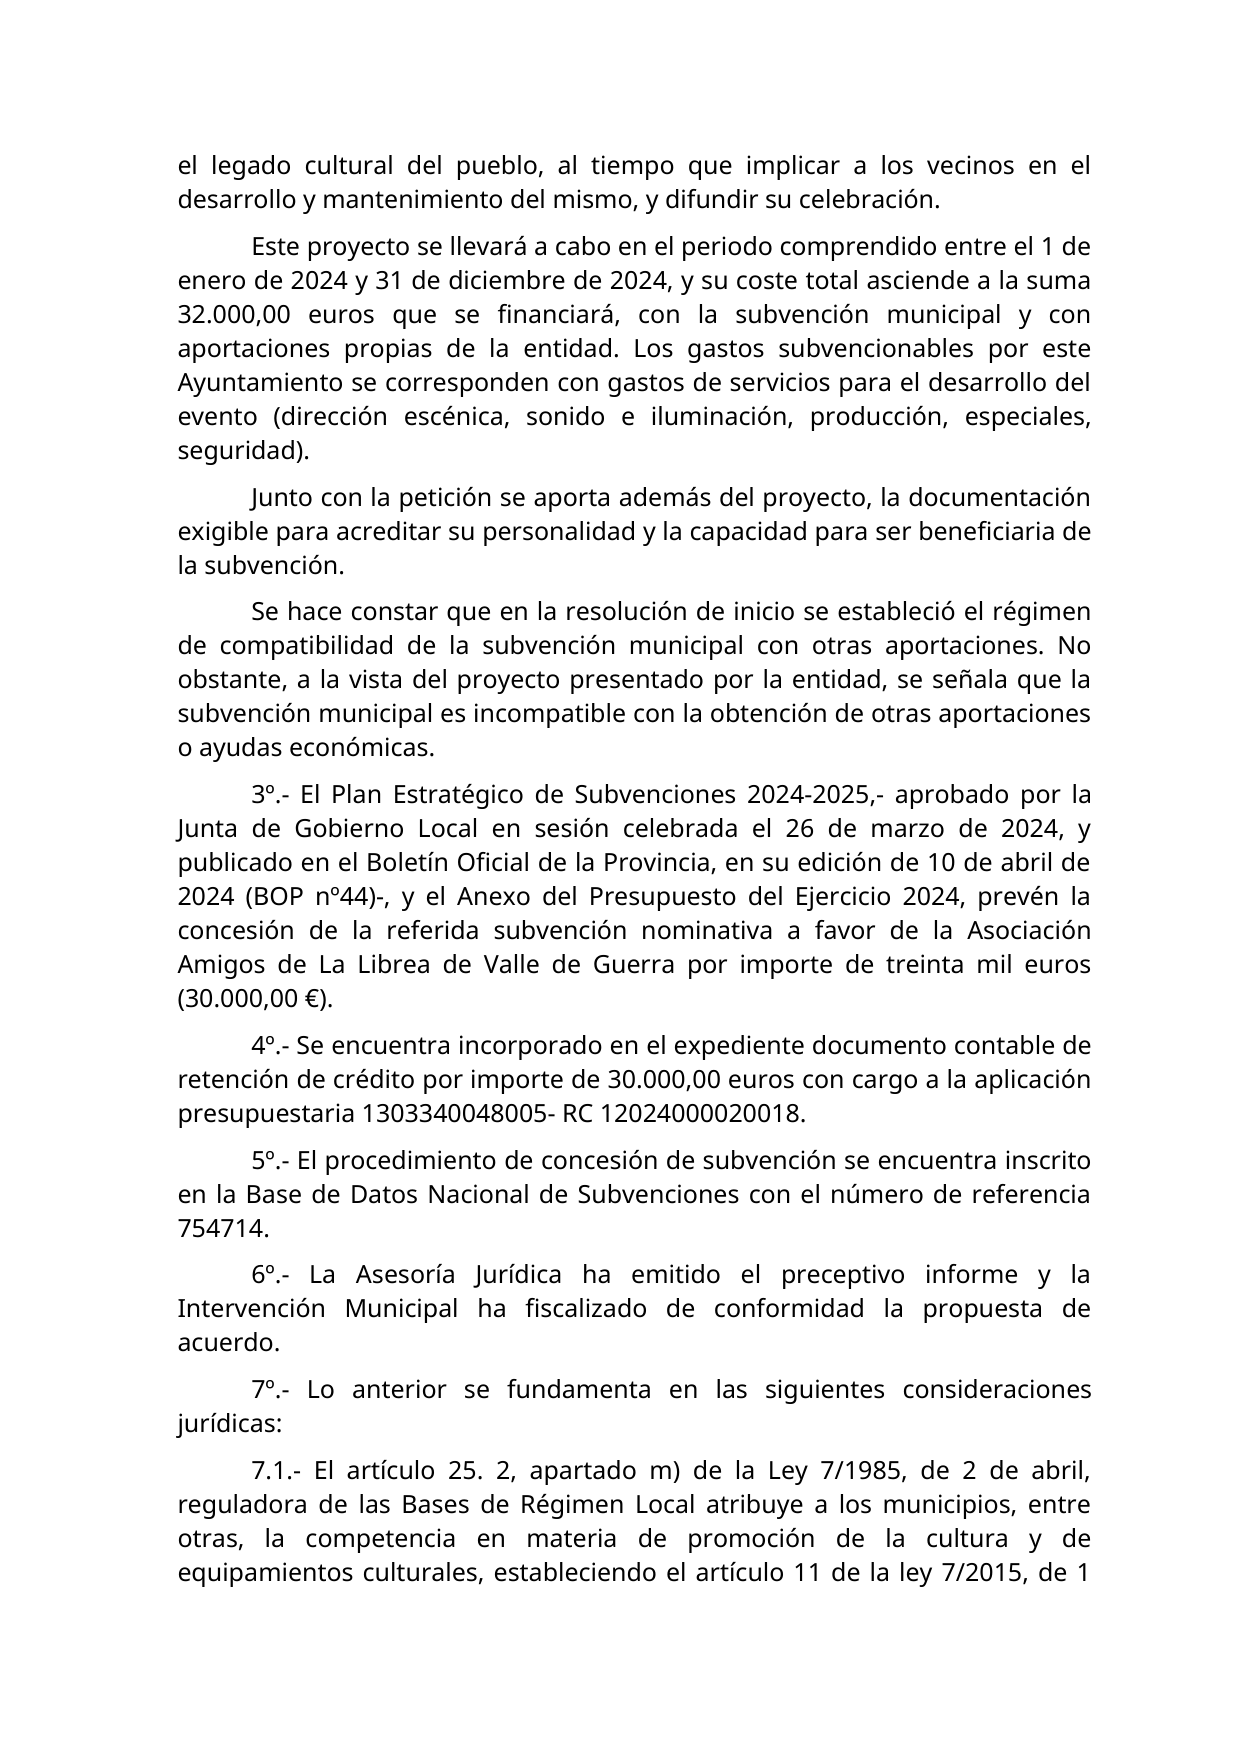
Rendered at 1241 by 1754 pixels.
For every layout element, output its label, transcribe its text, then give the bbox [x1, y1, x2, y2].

text Se hace constar que en la resolución de inicio se estableció el régimen de compatibilidad de la subvención municipal con otras aportaciones. No obstante, a la vista del proyecto presentado por la entidad, se señala que la subvención municipal es incompatible con la obtención de otras aportaciones o ayudas económicas. [177, 594, 1093, 764]
text el legado cultural del pueblo, al tiempo que implicar a los vecinos en el desarrollo y mantenimiento del mismo, y difundir su celebración. [177, 148, 1093, 216]
text Este proyecto se llevará a cabo en el periodo comprendido entre el 1 de enero de 2024 y 31 de diciembre de 2024, y su coste total asciende a la suma 32.000,00 euros que se financiará, con la subvención municipal y con aportaciones propias de la entidad. Los gastos subvencionables por este Ayuntamiento se corresponden con gastos de servicios para el desarrollo del evento (dirección escénica, sonido e iluminación, producción, especiales, seguridad). [177, 228, 1093, 467]
text 3º.- El Plan Estratégico de Subvenciones 2024-2025,- aprobado por la Junta de Gobierno Local en sesión celebrada el 26 de marzo de 2024, y publicado en el Boletín Oficial de la Provincia, en su edición de 10 de abril de 2024 (BOP nº44)-, y el Anexo del Presupuesto del Ejercicio 2024, prevén la concesión de la referida subvención nominativa a favor de la Asociación Amigos de La Librea de Valle de Guerra por importe de treinta mil euros (30.000,00 €). [177, 777, 1093, 1015]
text 7º.- Lo anterior se fundamenta en las siguientes consideraciones jurídicas: [177, 1372, 1093, 1440]
text 6º.- La Asesoría Jurídica ha emitido el preceptivo informe y la Intervención Municipal ha fiscalizado de conformidad la propuesta de acuerdo. [177, 1257, 1093, 1359]
text 5º.- El procedimiento de concesión de subvención se encuentra inscrito en la Base de Datos Nacional de Subvenciones con el número de referencia 754714. [177, 1142, 1093, 1244]
text Junto con la petición se aporta además del proyecto, la documentación exigible para acreditar su personalidad y la capacidad para ser beneficiaria de la subvención. [177, 479, 1093, 581]
text 7.1.- El artículo 25. 2, apartado m) de la Ley 7/1985, de 2 de abril, reguladora de las Bases de Régimen Local atribuye a los municipios, entre otras, la competencia en materia de promoción de la cultura y de equipamientos culturales, estableciendo el artículo 11 de la ley 7/2015, de 1 [177, 1452, 1093, 1588]
text 4º.- Se encuentra incorporado en el expediente documento contable de retención de crédito por importe de 30.000,00 euros con cargo a la aplicación presupuestaria 1303340048005- RC 12024000020018. [177, 1028, 1093, 1130]
